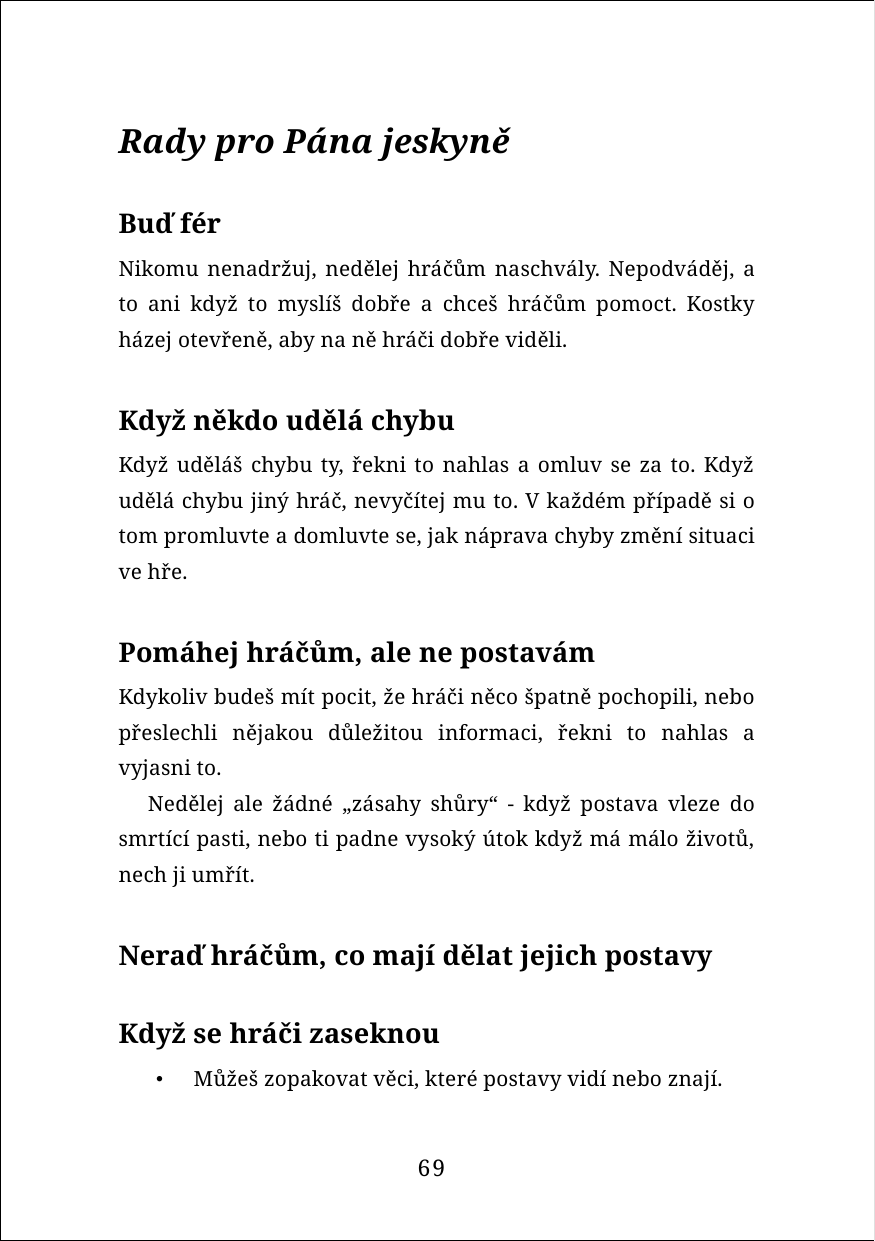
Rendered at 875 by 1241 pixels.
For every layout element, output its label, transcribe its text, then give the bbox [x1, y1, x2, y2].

subtitle Pomáhej hráčům, ale ne postavám [118, 634, 756, 671]
subtitle Když se hráči zaseknou [118, 1015, 756, 1052]
text Kdykoliv budeš mít pocit, že hráči něco špatně pochopili, nebo přeslechli nějakou důležitou informaci, řekni to nahlas a vyjasni to. Nedělej ale žádné „zásahy shůry“ - když postava vleze do smrtící pasti, nebo ti padne vysoký útok když má málo životů, nech ji umřít. [118, 682, 756, 888]
subtitle Rady pro Pána jeskyně [118, 118, 756, 164]
subtitle Buď fér [118, 205, 756, 242]
subtitle Neraď hráčům, co mají dělat jejich postavy [118, 937, 756, 974]
subtitle Když někdo udělá chybu [118, 402, 756, 438]
text Nikomu nenadržuj, nedělej hráčům naschvály. Nepodváděj, a to ani když to myslíš dobře a chceš hráčům pomoct. Kostky házej otevřeně, aby na ně hráči dobře viděli. [118, 254, 756, 353]
text Když uděláš chybu ty, řekni to nahlas a omluv se za to. Když udělá chybu jiný hráč, nevyčítej mu to. V každém případě si o tom promluvte a domluvte se, jak náprava chyby změní situaci ve hře. [118, 450, 756, 585]
list Můžeš zopakovat věci, které postavy vidí nebo znají. [156, 1064, 756, 1092]
